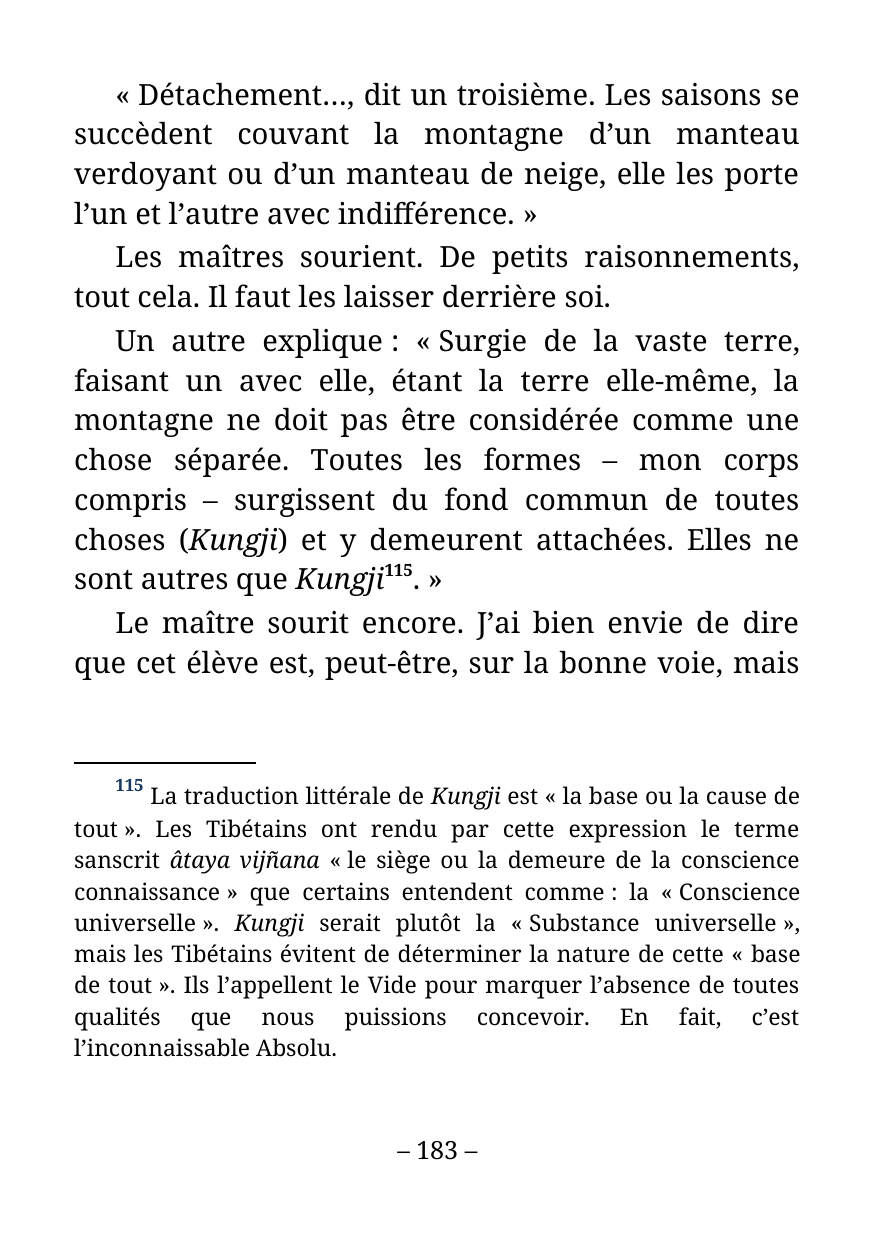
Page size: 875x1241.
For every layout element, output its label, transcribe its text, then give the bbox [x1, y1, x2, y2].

text Le maître sourit encore. J’ai bien envie de dire que cet élève est, peut-être, sur la bonne voie, mais [74, 602, 800, 682]
text Les maîtres sourient. De petits raisonnements, tout cela. Il faut les laisser derrière soi. [74, 237, 800, 316]
text « Détachement…, dit un troisième. Les saisons se succèdent couvant la montagne d’un manteau verdoyant ou d’un manteau de neige, elle les porte l’un et l’autre avec indifférence. » [74, 74, 800, 233]
text La traduction littérale de Kungji est « la base ou la cause de tout ». Les Tibétains ont rendu par cette expression le terme sanscrit âtaya vijñana « le siège ou la demeure de la conscience connaissance » que certains entendent comme : la « Conscience universelle ». Kungji serait plutôt la « Substance universelle », mais les Tibétains évitent de déterminer la nature de cette « base de tout ». Ils l’appellent le Vide pour marquer l’absence de toutes qualités que nous puissions concevoir. En fait, c’est l’inconnaissable Absolu. [74, 773, 800, 1063]
text Un autre explique : « Surgie de la vaste terre, faisant un avec elle, étant la terre elle-même, la montagne ne doit pas être considérée comme une chose séparée. Toutes les formes – mon corps compris – surgissent du fond commun de toutes choses (Kungji) et y demeurent attachées. Elles ne sont autres que Kungji. » [74, 320, 800, 598]
